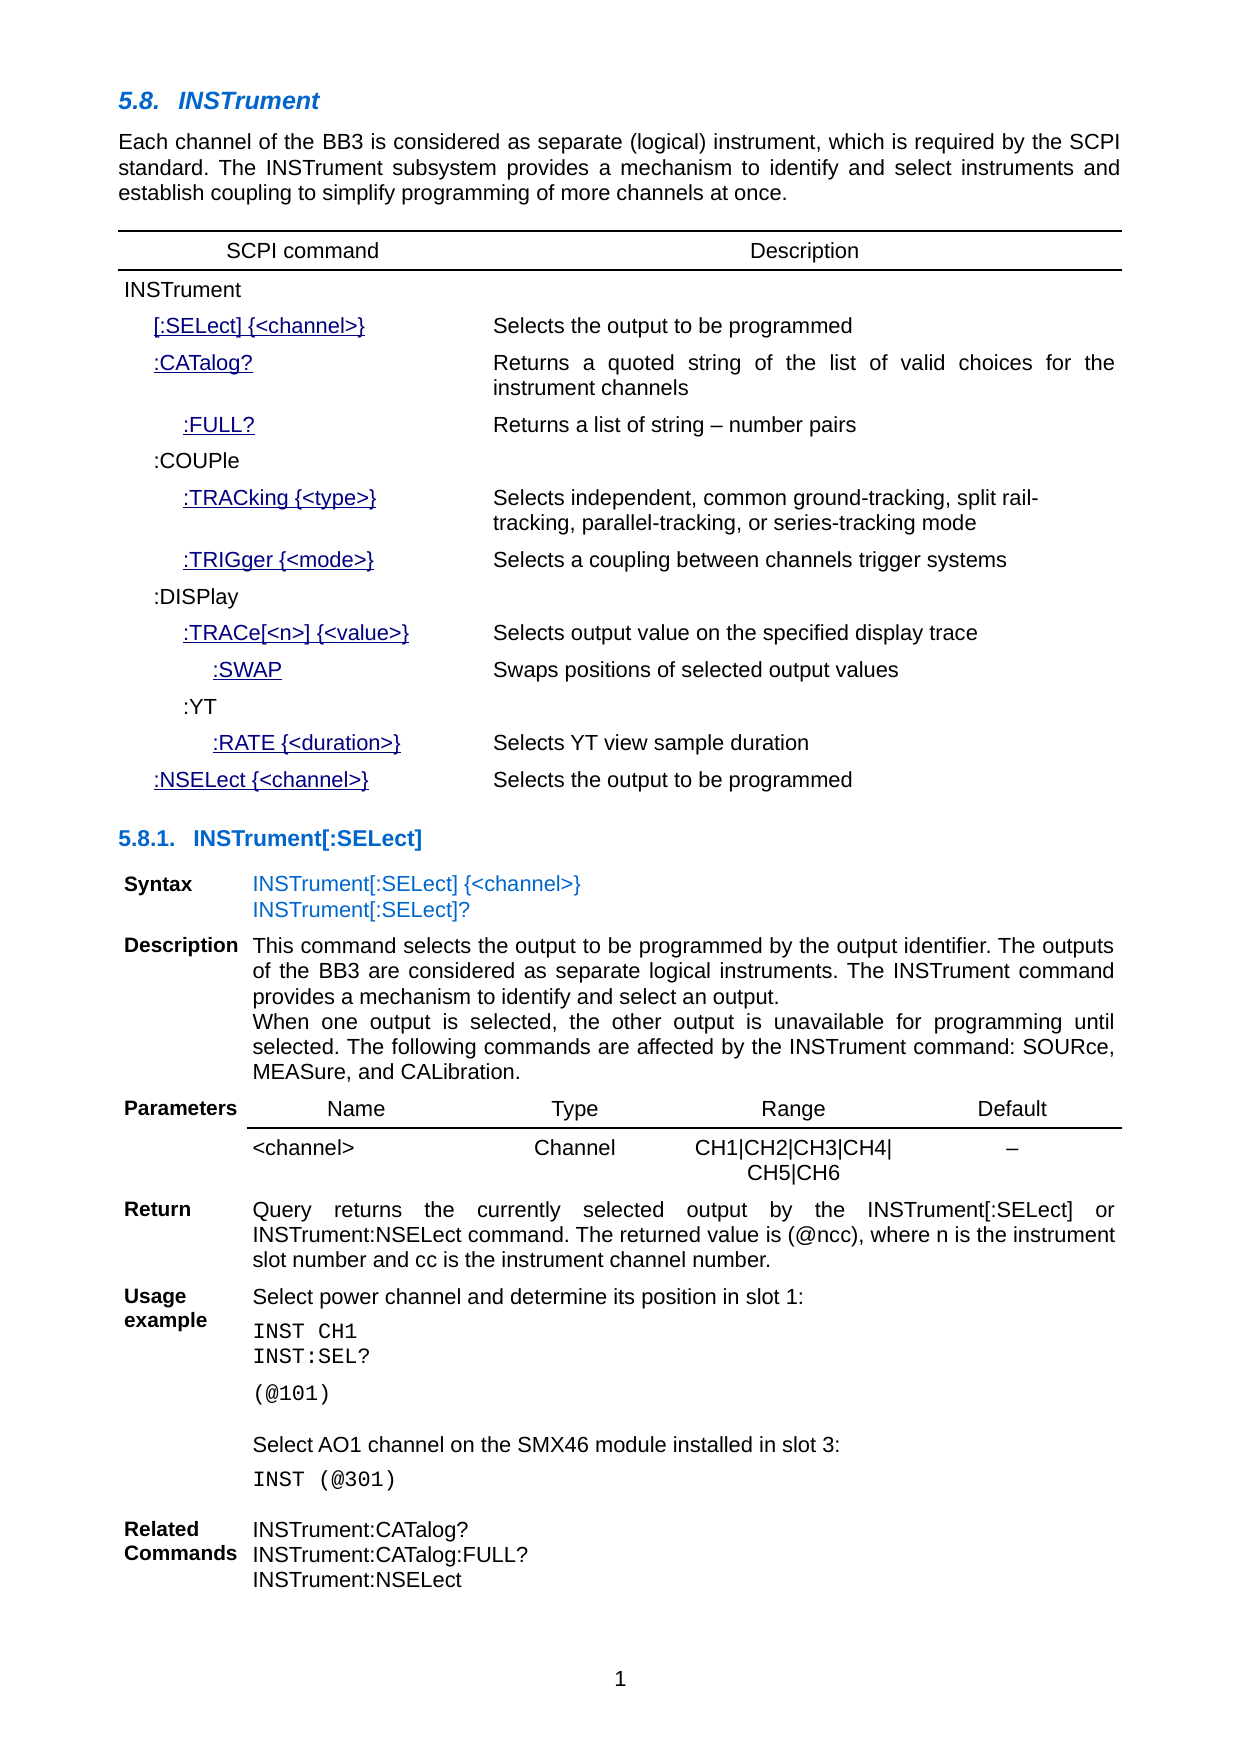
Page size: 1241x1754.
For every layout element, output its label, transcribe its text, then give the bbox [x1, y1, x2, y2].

table_cell <channel> [247, 1129, 465, 1191]
table_header SCPI command [118, 232, 487, 269]
table_cell – [903, 1129, 1122, 1191]
table_cell Selects a coupling between channels trigger systems [487, 541, 1122, 578]
table_cell Return [118, 1191, 247, 1278]
table_cell [487, 271, 1122, 307]
table_cell :FULL? [118, 406, 487, 443]
table_cell [487, 578, 1122, 614]
table_cell Returns a list of string – number pairs [487, 406, 1122, 443]
table_cell [487, 688, 1122, 724]
table_cell :TRACking {<type>} [118, 479, 487, 541]
table_cell :RATE {<duration>} [118, 725, 487, 761]
table_cell This command selects the output to be programmed by the output identifier. The outputs of the BB3 are considered as separate logical instruments. The INSTrument command provides a mechanism to identify and select an output. When one output is selected, the other output is unavailable for programming until selected. The following commands are affected by the INSTrument command: SOURce, MEASure, and CALibration. [247, 928, 1122, 1090]
subtitle INSTrument[:SELect] [118, 824, 1122, 851]
table_cell Usage example [118, 1278, 247, 1511]
table_cell Selects YT view sample duration [487, 725, 1122, 761]
table_cell [:SELect] {<channel>} [118, 308, 487, 344]
table_cell Default [903, 1090, 1122, 1127]
table_cell Selects the output to be programmed [487, 308, 1122, 344]
table_cell Returns a quoted string of the list of valid choices for the instrument channels [487, 344, 1122, 406]
table_cell :DISPlay [118, 578, 487, 614]
table_cell [487, 443, 1122, 479]
table_cell Name [247, 1090, 465, 1127]
table_cell Range [684, 1090, 903, 1127]
table_cell :CATalog? [118, 344, 487, 406]
table_cell :SWAP [118, 651, 487, 688]
table_cell INSTrument:CATalog? INSTrument:CATalog:FULL? INSTrument:NSELect [247, 1511, 1122, 1598]
text Each channel of the BB3 is considered as separate (logical) instrument, which is required by the SCPI standard. The INSTrument subsystem provides a mechanism to identify and select instruments and establish coupling to simplify programming of more channels at once. [118, 129, 1122, 205]
table_cell Related Commands [118, 1511, 247, 1598]
table_cell :YT [118, 688, 487, 724]
subtitle INSTrument [118, 86, 1122, 114]
table_cell Description [118, 928, 247, 1090]
table_cell INSTrument [118, 271, 487, 307]
table_cell Selects independent, common ground-tracking, split rail-tracking, parallel-tracking, or series-tracking mode [487, 479, 1122, 541]
table_cell Parameters [118, 1090, 247, 1191]
table_cell :NSELect {<channel>} [118, 761, 487, 798]
table_cell Selects the output to be programmed [487, 761, 1122, 798]
table_cell Query returns the currently selected output by the INSTrument[:SELect] or INSTrument:NSELect command. The returned value is (@ncc), where n is the instrument slot number and cc is the instrument channel number. [247, 1191, 1122, 1278]
table_header Syntax [118, 866, 247, 927]
table_cell CH1|CH2|CH3|CH4|CH5|CH6 [684, 1129, 903, 1191]
table_cell Select power channel and determine its position in slot 1: INST CH1 INST:SEL? (@101) Select AO1 channel on the SMX46 module installed in slot 3: INST (@301) [247, 1278, 1122, 1511]
table_cell Swaps positions of selected output values [487, 651, 1122, 688]
table_cell Type [465, 1090, 684, 1127]
table_cell Channel [465, 1129, 684, 1191]
table_cell :TRACe[<n>] {<value>} [118, 615, 487, 651]
table_header INSTrument[:SELect] {<channel>} INSTrument[:SELect]? [247, 866, 1122, 927]
table_header Description [487, 232, 1122, 269]
table_cell :COUPle [118, 443, 487, 479]
table_cell :TRIGger {<mode>} [118, 541, 487, 578]
table_cell Selects output value on the specified display trace [487, 615, 1122, 651]
